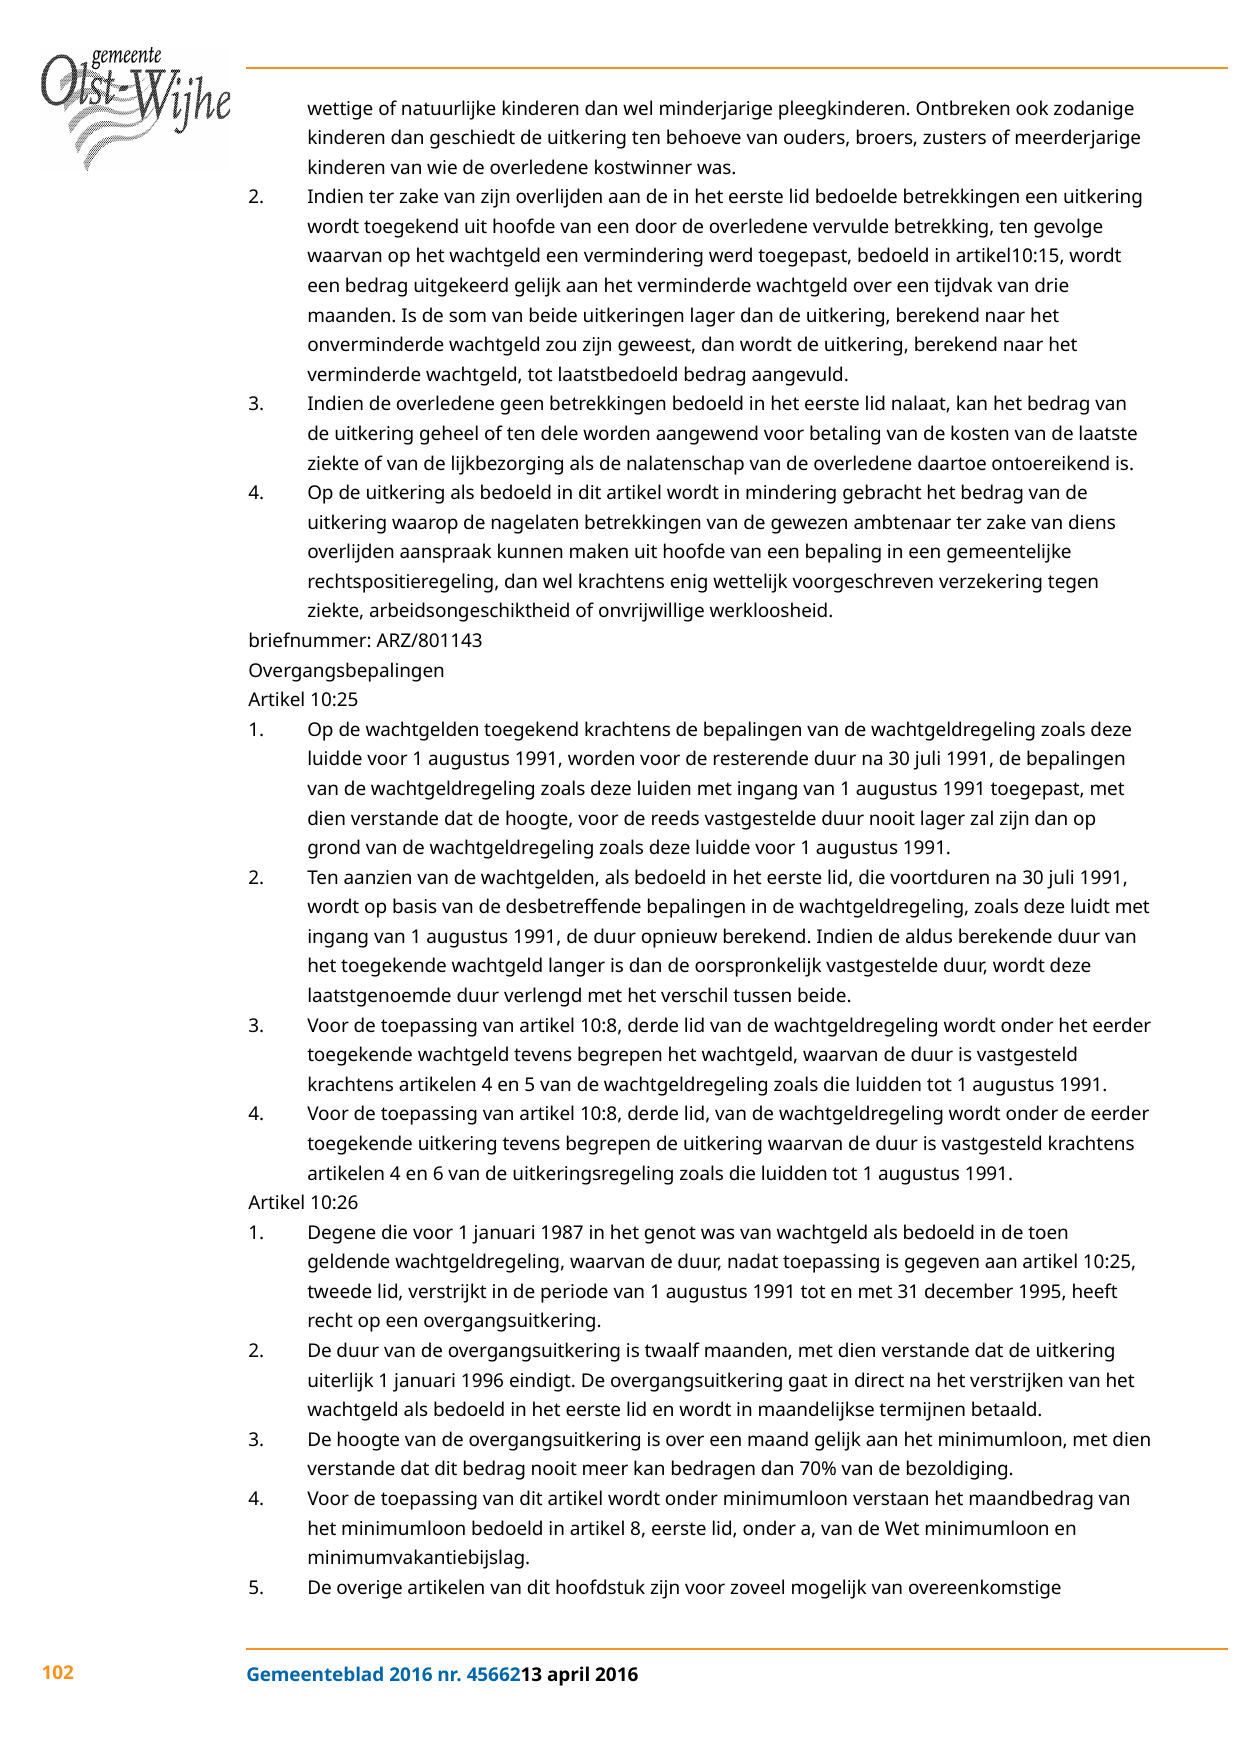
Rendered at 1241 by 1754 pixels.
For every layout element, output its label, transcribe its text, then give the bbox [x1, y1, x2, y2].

list Degene die voor 1 januari 1987 in het genot was van wachtgeld als bedoeld in de toen geldende wachtgeldregeling, waarvan de duur, nadat toepassing is gegeven aan artikel 10:25, tweede lid, verstrijkt in de periode van 1 augustus 1991 tot en met 31 december 1995, heeft recht op een overgangsuitkering. [248, 1219, 1152, 1333]
list Indien ter zake van zijn overlijden aan de in het eerste lid bedoelde betrekkingen een uitkering wordt toegekend uit hoofde van een door de overledene vervulde betrekking, ten gevolge waarvan op het wachtgeld een vermindering werd toegepast, bedoeld in artikel10:15, wordt een bedrag uitgekeerd gelijk aan het verminderde wachtgeld over een tijdvak van drie maanden. Is de som van beide uitkeringen lager dan de uitkering, berekend naar het onverminderde wachtgeld zou zijn geweest, dan wordt de uitkering, berekend naar het verminderde wachtgeld, tot laatstbedoeld bedrag aangevuld. [248, 183, 1152, 387]
list Voor de toepassing van dit artikel wordt onder minimumloon verstaan het maandbedrag van het minimumloon bedoeld in artikel 8, eerste lid, onder a, van de Wet minimumloon en minimumvakantiebijslag. [248, 1485, 1152, 1570]
text Artikel 10:26 [248, 1189, 1152, 1215]
picture [41, 47, 231, 172]
list Op de wachtgelden toegekend krachtens de bepalingen van de wachtgeldregeling zoals deze luidde voor 1 augustus 1991, worden voor de resterende duur na 30 juli 1991, de bepalingen van de wachtgeldregeling zoals deze luiden met ingang van 1 augustus 1991 toegepast, met dien verstande dat de hoogte, voor de reeds vastgestelde duur nooit lager zal zijn dan op grond van de wachtgeldregeling zoals deze luidde voor 1 augustus 1991. [248, 716, 1152, 860]
list Op de uitkering als bedoeld in dit artikel wordt in mindering gebracht het bedrag van de uitkering waarop de nagelaten betrekkingen van de gewezen ambtenaar ter zake van diens overlijden aanspraak kunnen maken uit hoofde van een bepaling in een gemeentelijke rechtspositieregeling, dan wel krachtens enig wettelijk voorgeschreven verzekering tegen ziekte, arbeidsongeschiktheid of onvrijwillige werkloosheid. [248, 479, 1152, 623]
list Voor de toepassing van artikel 10:8, derde lid van de wachtgeldregeling wordt onder het eerder toegekende wachtgeld tevens begrepen het wachtgeld, waarvan de duur is vastgesteld krachtens artikelen 4 en 5 van de wachtgeldregeling zoals die luidden tot 1 augustus 1991. [248, 1012, 1152, 1097]
list De overige artikelen van dit hoofdstuk zijn voor zoveel mogelijk van overeenkomstige [248, 1574, 1152, 1600]
list Voor de toepassing van artikel 10:8, derde lid, van de wachtgeldregeling wordt onder de eerder toegekende uitkering tevens begrepen de uitkering waarvan de duur is vastgesteld krachtens artikelen 4 en 6 van de uitkeringsregeling zoals die luidden tot 1 augustus 1991. [248, 1101, 1152, 1186]
text Overgangsbepalingen [248, 657, 1152, 683]
list Ten aanzien van de wachtgelden, als bedoeld in het eerste lid, die voortduren na 30 juli 1991, wordt op basis van de desbetreffende bepalingen in de wachtgeldregeling, zoals deze luidt met ingang van 1 augustus 1991, de duur opnieuw berekend. Indien de aldus berekende duur van het toegekende wachtgeld langer is dan de oorspronkelijk vastgestelde duur, wordt deze laatstgenoemde duur verlengd met het verschil tussen beide. [248, 864, 1152, 1008]
text briefnummer: ARZ/801143 [248, 627, 1152, 653]
list De hoogte van de overgangsuitkering is over een maand gelijk aan het minimumloon, met dien verstande dat dit bedrag nooit meer kan bedragen dan 70% van de bezoldiging. [248, 1426, 1152, 1481]
text Artikel 10:25 [248, 686, 1152, 712]
list De duur van de overgangsuitkering is twaalf maanden, met dien verstande dat de uitkering uiterlijk 1 januari 1996 eindigt. De overgangsuitkering gaat in direct na het verstrijken van het wachtgeld als bedoeld in het eerste lid en wordt in maandelijkse termijnen betaald. [248, 1337, 1152, 1422]
list Indien de overledene geen betrekkingen bedoeld in het eerste lid nalaat, kan het bedrag van de uitkering geheel of ten dele worden aangewend voor betaling van de kosten van de laatste ziekte of van de lijkbezorging als de nalatenschap van de overledene daartoe ontoereikend is. [248, 391, 1152, 476]
list wettige of natuurlijke kinderen dan wel minderjarige pleegkinderen. Ontbreken ook zodanige kinderen dan geschiedt de uitkering ten behoeve van ouders, broers, zusters of meerderjarige kinderen van wie de overledene kostwinner was. [248, 95, 1152, 180]
